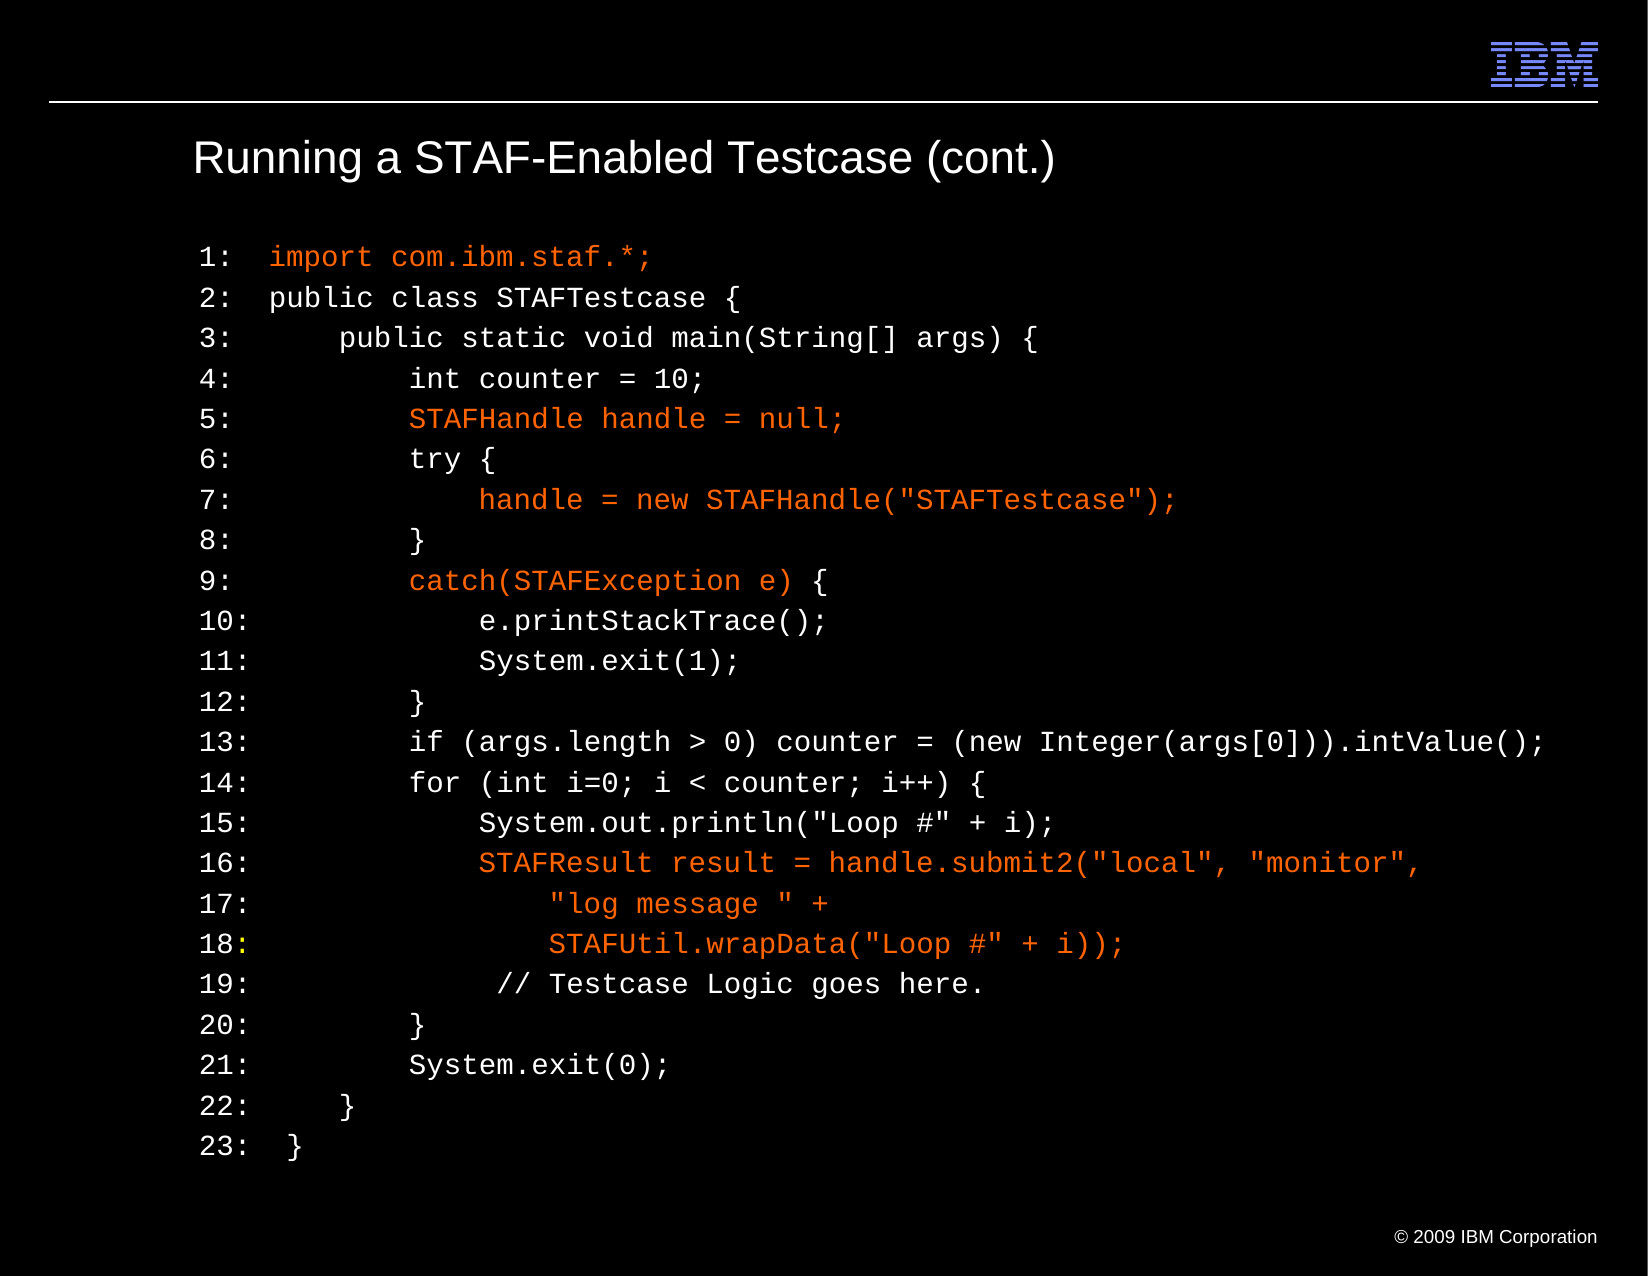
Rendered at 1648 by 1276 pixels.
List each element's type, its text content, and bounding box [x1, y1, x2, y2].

picture [1491, 42, 1598, 87]
title Running a STAF-Enabled Testcase (cont.) [175, 125, 1648, 219]
text_box 1: import com.ibm.staf.*; 2: public class STAFTestcase { 3: public static void main(String[] args) { 4: int counter = 10; 5: STAFHandle handle = null; 6: try { 7: handle = new STAFHandle("STAFTestcase"); 8: } 9: catch(STAFException e) { 10: e.printStackTrace(); 11: System.exit(1); 12: } 13: if (args.length > 0) counter = (new Integer(args[0])).intValue(); 14: for (int i=0; i < counter; i++) { 15: System.out.println("Loop #" + i); 16: STAFResult result = handle.submit2("local", "monitor", 17: "log message " + 18: STAFUtil.wrapData("Loop #" + i)); 19: // Testcase Logic goes here. 20: } 21: System.exit(0); 22: } 23: } [198, 237, 1599, 1162]
